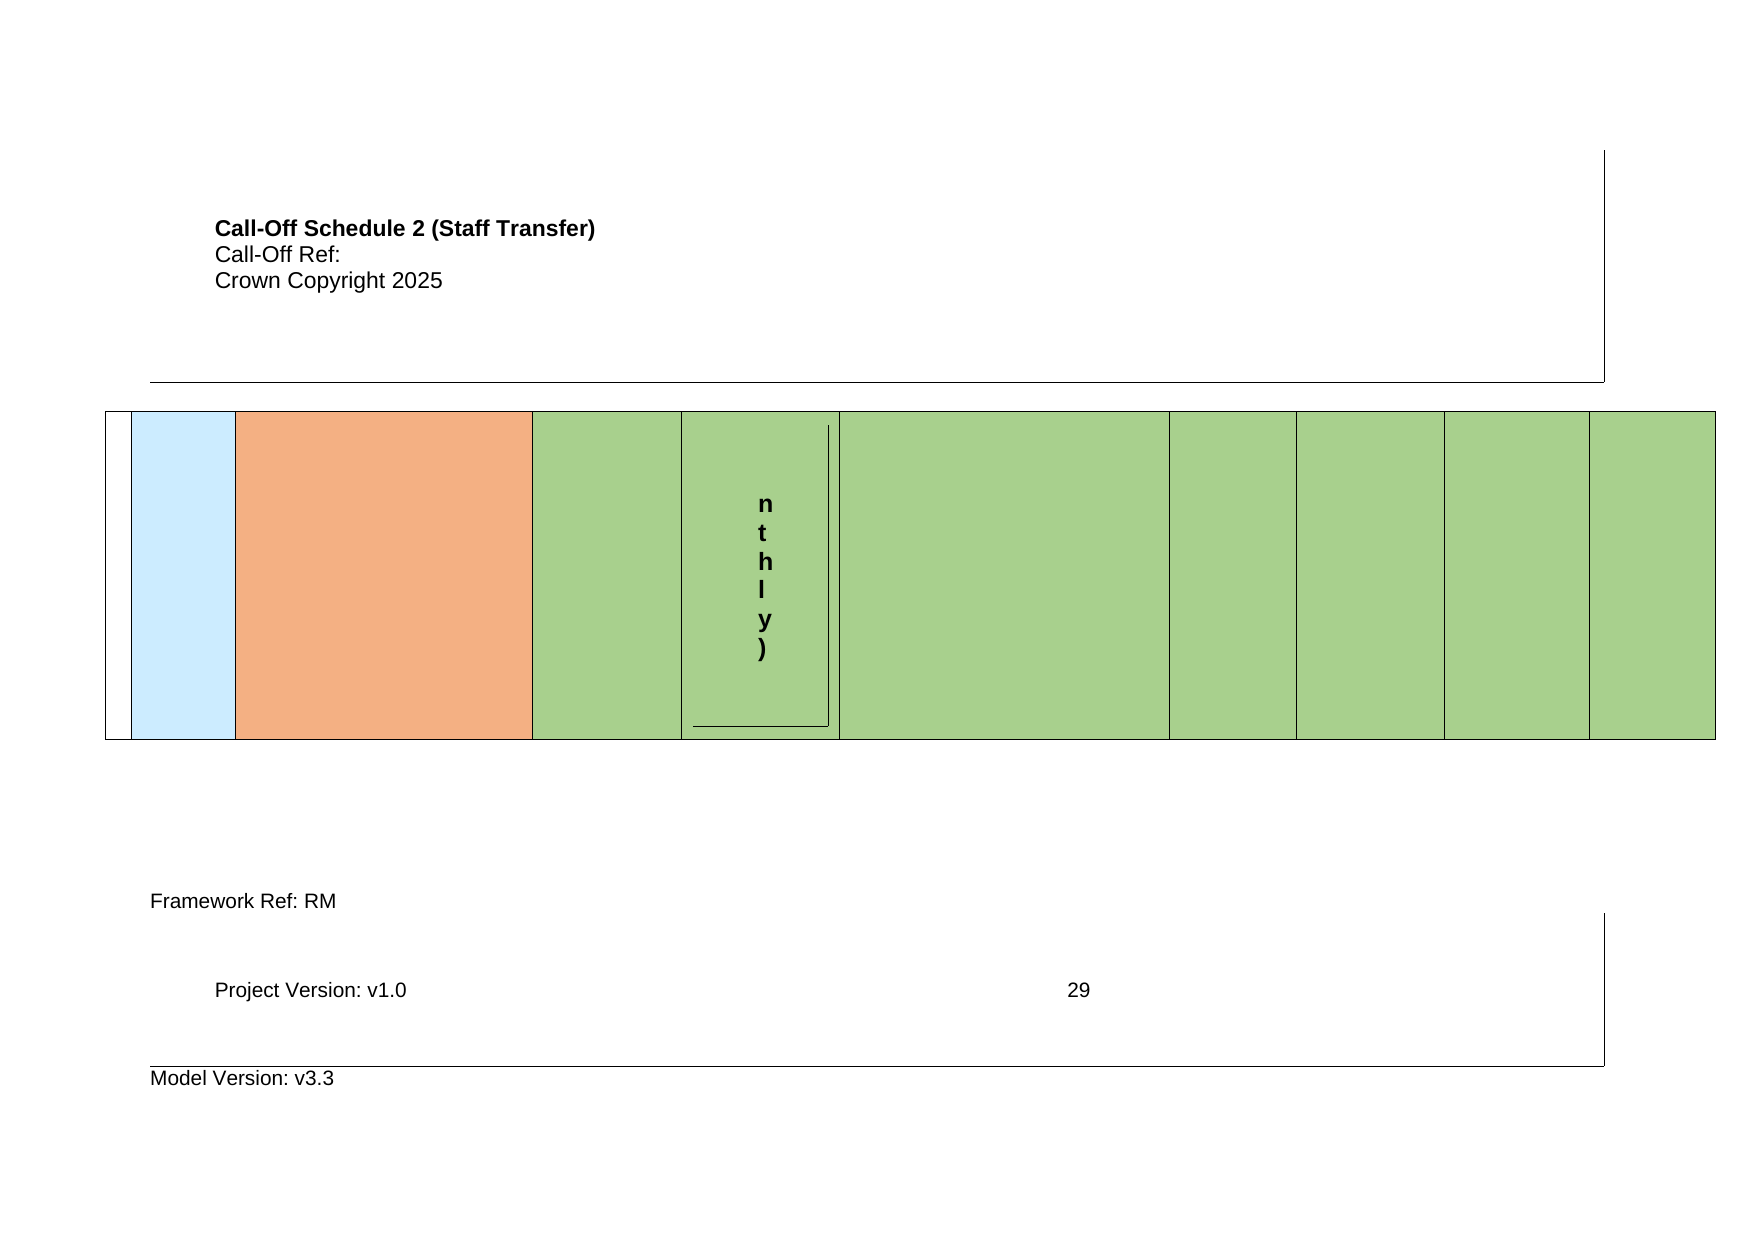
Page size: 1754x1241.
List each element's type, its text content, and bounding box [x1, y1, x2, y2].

table_cell [840, 412, 1169, 739]
table_cell [1170, 412, 1296, 739]
table_cell [533, 412, 681, 739]
table_cell [1297, 412, 1444, 739]
table_cell [236, 412, 532, 739]
table_cell [132, 412, 235, 739]
table_cell nthly) [682, 412, 839, 739]
table_cell [1590, 412, 1715, 739]
table_cell [106, 412, 131, 739]
table_cell [1716, 411, 1730, 739]
table_cell [1445, 412, 1589, 739]
